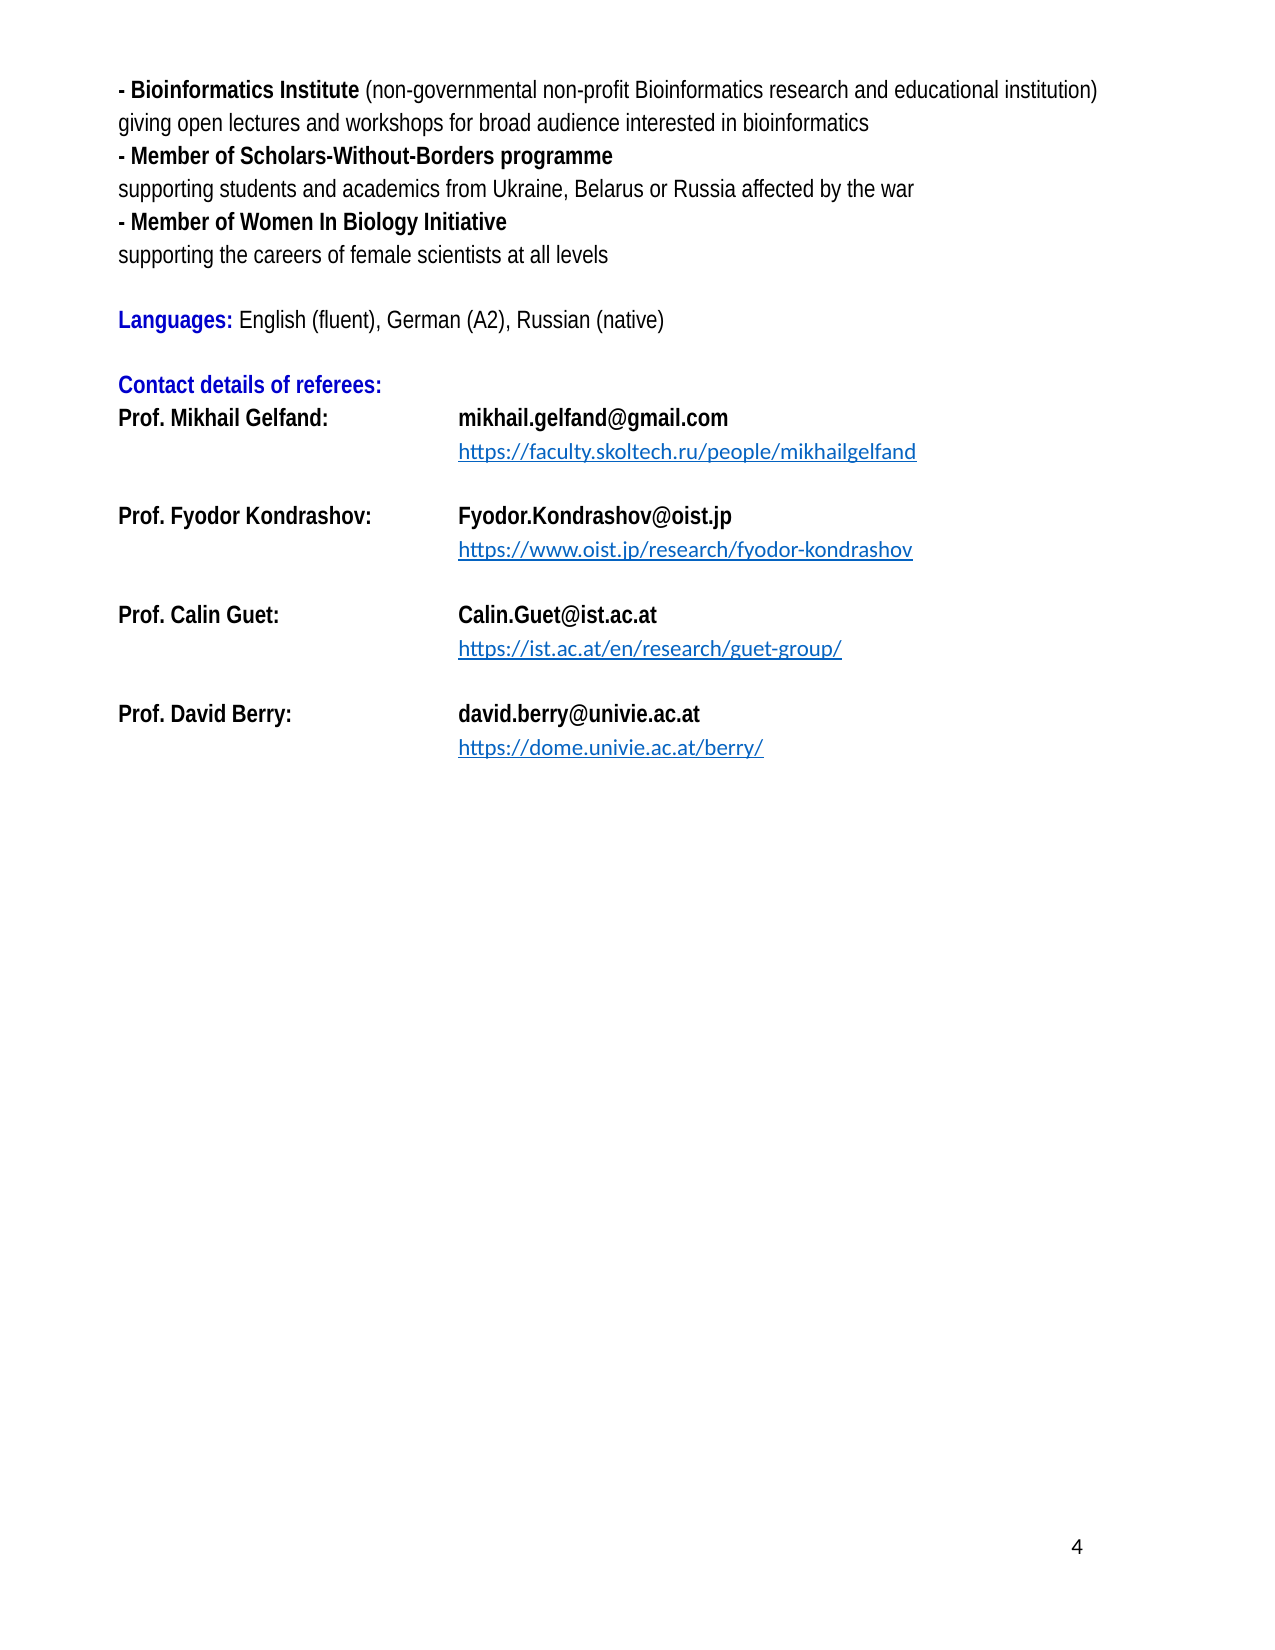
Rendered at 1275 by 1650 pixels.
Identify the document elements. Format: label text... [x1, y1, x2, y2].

text Prof. David Berry: david.berry@univie.ac.at [118, 699, 1157, 727]
list supporting students and academics from Ukraine, Belarus or Russia affected by the war [118, 174, 1157, 202]
list supporting the careers of female scientists at all levels [118, 239, 1157, 268]
list - Bioinformatics Institute (non-governmental non-profit Bioinformatics research and educational institution) [118, 75, 1157, 104]
text Prof. Fyodor Kondrashov: Fyodor.Kondrashov@oist.jp [118, 501, 1157, 530]
list - Member of Women In Biology Initiative [118, 207, 1157, 235]
text https://dome.univie.ac.at/berry/ [118, 732, 1157, 761]
text Contact details of referees: [118, 370, 1157, 398]
text Languages: English (fluent), German (А2), Russian (native) [118, 305, 1157, 333]
list giving open lectures and workshops for broad audience interested in bioinformatics [118, 108, 1157, 137]
text https://www.oist.jp/research/fyodor-kondrashov [118, 534, 1157, 563]
list - Member of Scholars-Without-Borders programme [118, 141, 1157, 169]
text https://ist.ac.at/en/research/guet-group/ [118, 633, 1157, 662]
text Prof. Mikhail Gelfand: mikhail.gelfand@gmail.com [118, 403, 1157, 431]
text Prof. Calin Guet: Calin.Guet@ist.ac.at [118, 600, 1157, 629]
text https://faculty.skoltech.ru/people/mikhailgelfand [118, 436, 1157, 465]
